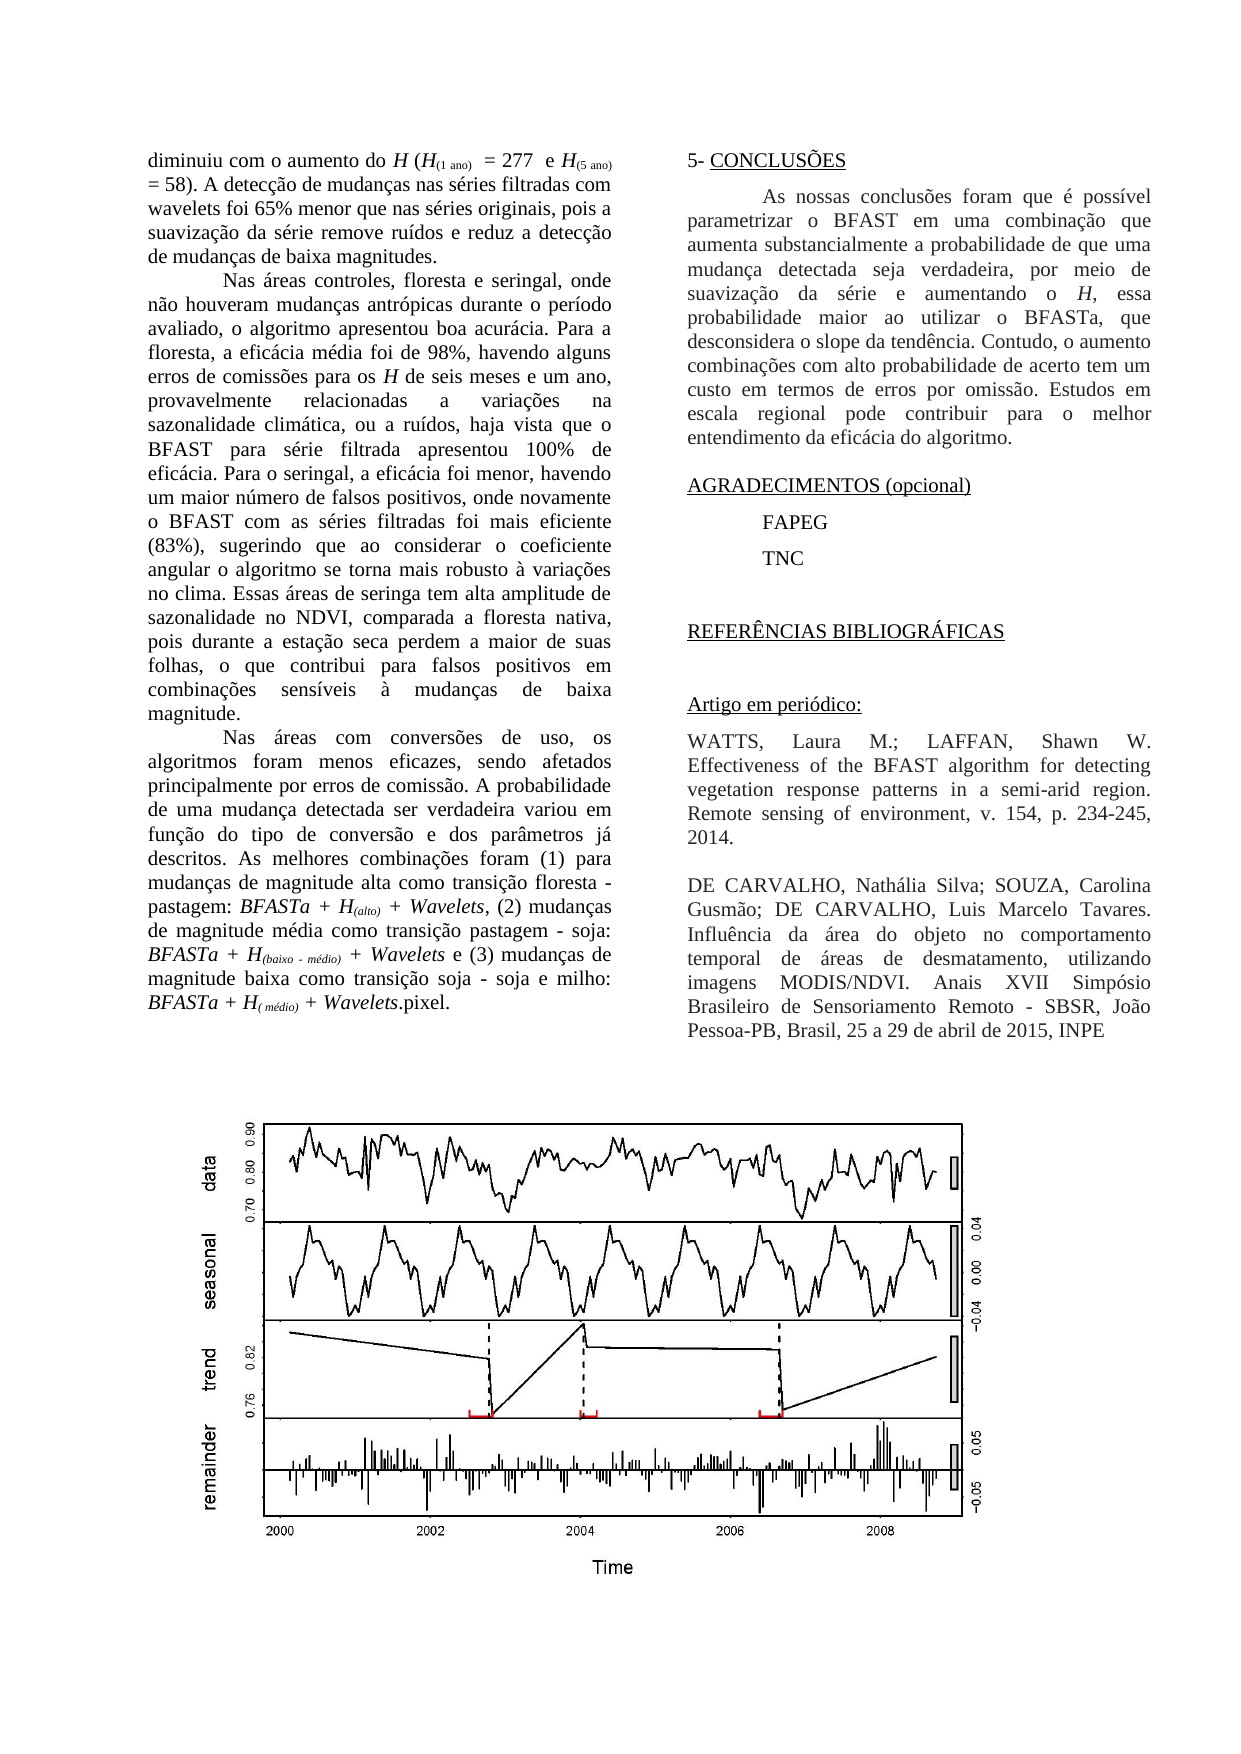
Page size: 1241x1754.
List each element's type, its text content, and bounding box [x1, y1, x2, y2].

picture [172, 1063, 1053, 1607]
text Nas áreas com conversões de uso, os algoritmos foram menos eficazes, sendo afetados principalmente por erros de comissão. A probabilidade de uma mudança detectada ser verdadeira variou em função do tipo de conversão e dos parâmetros já descritos. As melhores combinações foram (1) para mudanças de magnitude alta como transição floresta - pastagem: BFASTa + H(alto) + Wavelets, (2) mudanças de magnitude média como transição pastagem - soja: BFASTa + H(baixo - médio) + Wavelets e (3) mudanças de magnitude baixa como transição soja - soja e milho: BFASTa + H( médio) + Wavelets.pixel. [148, 725, 612, 1014]
text REFERÊNCIAS BIBLIOGRÁFICAS [687, 619, 1152, 643]
text Artigo em periódico: [687, 692, 1152, 716]
text AGRADECIMENTOS (opcional) [687, 473, 1152, 497]
text 5- CONCLUSÕES [687, 148, 1152, 172]
subtitle WATTS, Laura M.; LAFFAN, Shawn W. Effectiveness of the BFAST algorithm for detecting vegetation response patterns in a semi-arid region. Remote sensing of environment, v. 154, p. 234-245, 2014. [687, 729, 1152, 849]
text FAPEG [687, 509, 1152, 534]
text As nossas conclusões foram que é possível parametrizar o BFAST em uma combinação que aumenta substancialmente a probabilidade de que uma mudança detectada seja verdadeira, por meio de suavização da série e aumentando o H, essa probabilidade maior ao utilizar o BFASTa, que desconsidera o slope da tendência. Contudo, o aumento combinações com alto probabilidade de acerto tem um custo em termos de erros por omissão. Estudos em escala regional pode contribuir para o melhor entendimento da eficácia do algoritmo. [687, 184, 1152, 449]
text DE CARVALHO, Nathália Silva; SOUZA, Carolina Gusmão; DE CARVALHO, Luis Marcelo Tavares. Influência da área do objeto no comportamento temporal de áreas de desmatamento, utilizando imagens MODIS/NDVI. Anais XVII Simpósio Brasileiro de Sensoriamento Remoto - SBSR, João Pessoa-PB, Brasil, 25 a 29 de abril de 2015, INPE [687, 873, 1152, 1042]
text Nas áreas controles, floresta e seringal, onde não houveram mudanças antrópicas durante o período avaliado, o algoritmo apresentou boa acurácia. Para a floresta, a eficácia média foi de 98%, havendo alguns erros de comissões para os H de seis meses e um ano, provavelmente relacionadas a variações na sazonalidade climática, ou a ruídos, haja vista que o BFAST para série filtrada apresentou 100% de eficácia. Para o seringal, a eficácia foi menor, havendo um maior número de falsos positivos, onde novamente o BFAST com as séries filtradas foi mais eficiente (83%), sugerindo que ao considerar o coeficiente angular o algoritmo se torna mais robusto à variações no clima. Essas áreas de seringa tem alta amplitude de sazonalidade no NDVI, comparada a floresta nativa, pois durante a estação seca perdem a maior de suas folhas, o que contribui para falsos positivos em combinações sensíveis à mudanças de baixa magnitude. [148, 268, 612, 725]
text TNC [687, 546, 1152, 570]
text diminuiu com o aumento do H (H(1 ano) = 277 e H(5 ano) = 58). A detecção de mudanças nas séries filtradas com wavelets foi 65% menor que nas séries originais, pois a suavização da série remove ruídos e reduz a detecção de mudanças de baixa magnitudes. [148, 148, 612, 268]
